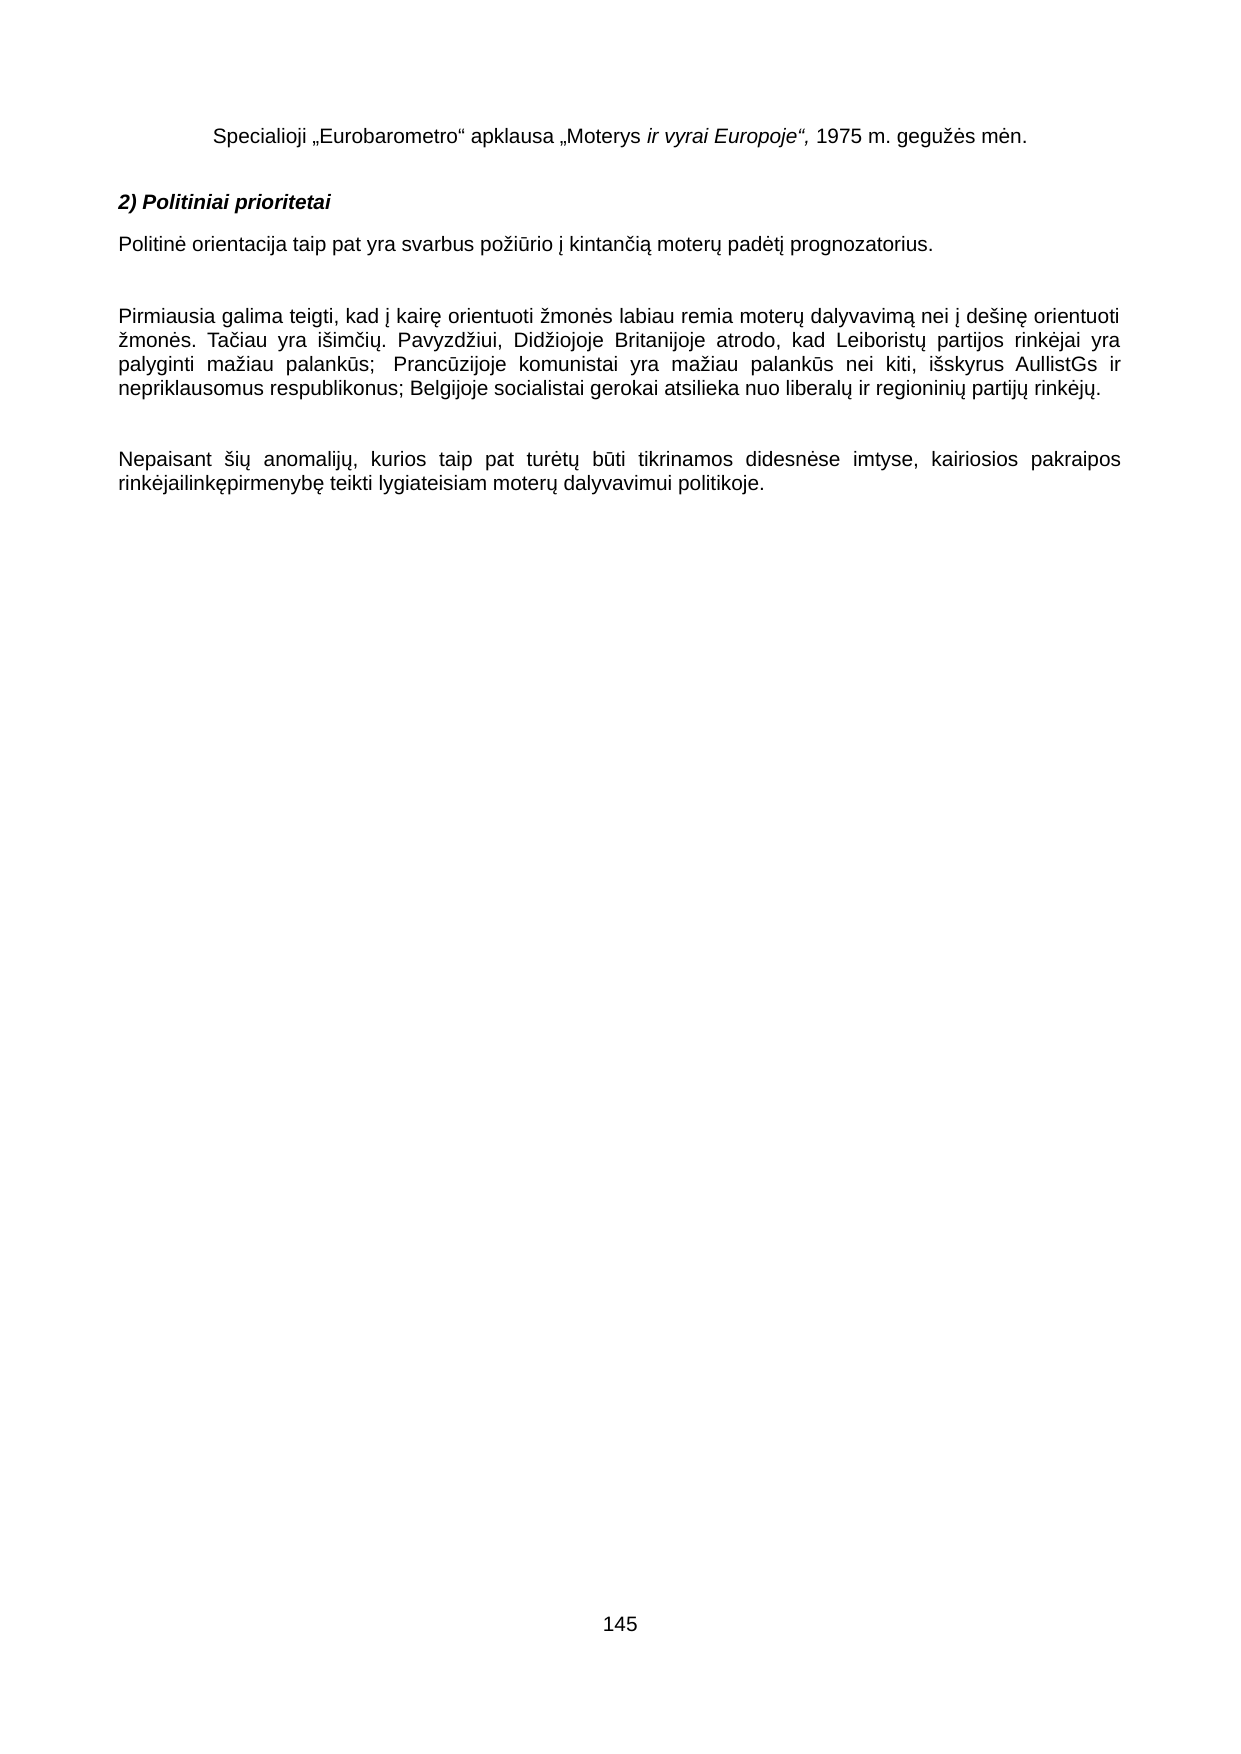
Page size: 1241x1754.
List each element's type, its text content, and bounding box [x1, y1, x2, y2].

text Nepaisant šių anomalijų, kurios taip pat turėtų būti tikrinamos didesnėse imtyse, kairiosios pakraipos rinkėjailinkępirmenybę teikti lygiateisiam moterų dalyvavimui politikoje. [118, 447, 1122, 494]
subtitle 2) Politiniai prioritetai [118, 190, 1122, 214]
text Pirmiausia galima teigti, kad į kairę orientuoti žmonės labiau remia moterų dalyvavimą nei į dešinę orientuoti žmonės. Tačiau yra išimčių. Pavyzdžiui, Didžiojoje Britanijoje atrodo, kad Leiboristų partijos rinkėjai yra palyginti mažiau palankūs; Prancūzijoje komunistai yra mažiau palankūs nei kiti, išskyrus AullistGs ir nepriklausomus respublikonus; Belgijoje socialistai gerokai atsilieka nuo liberalų ir regioninių partijų rinkėjų. [118, 303, 1122, 399]
text Politinė orientacija taip pat yra svarbus požiūrio į kintančią moterų padėtį prognozatorius. [118, 232, 1122, 256]
